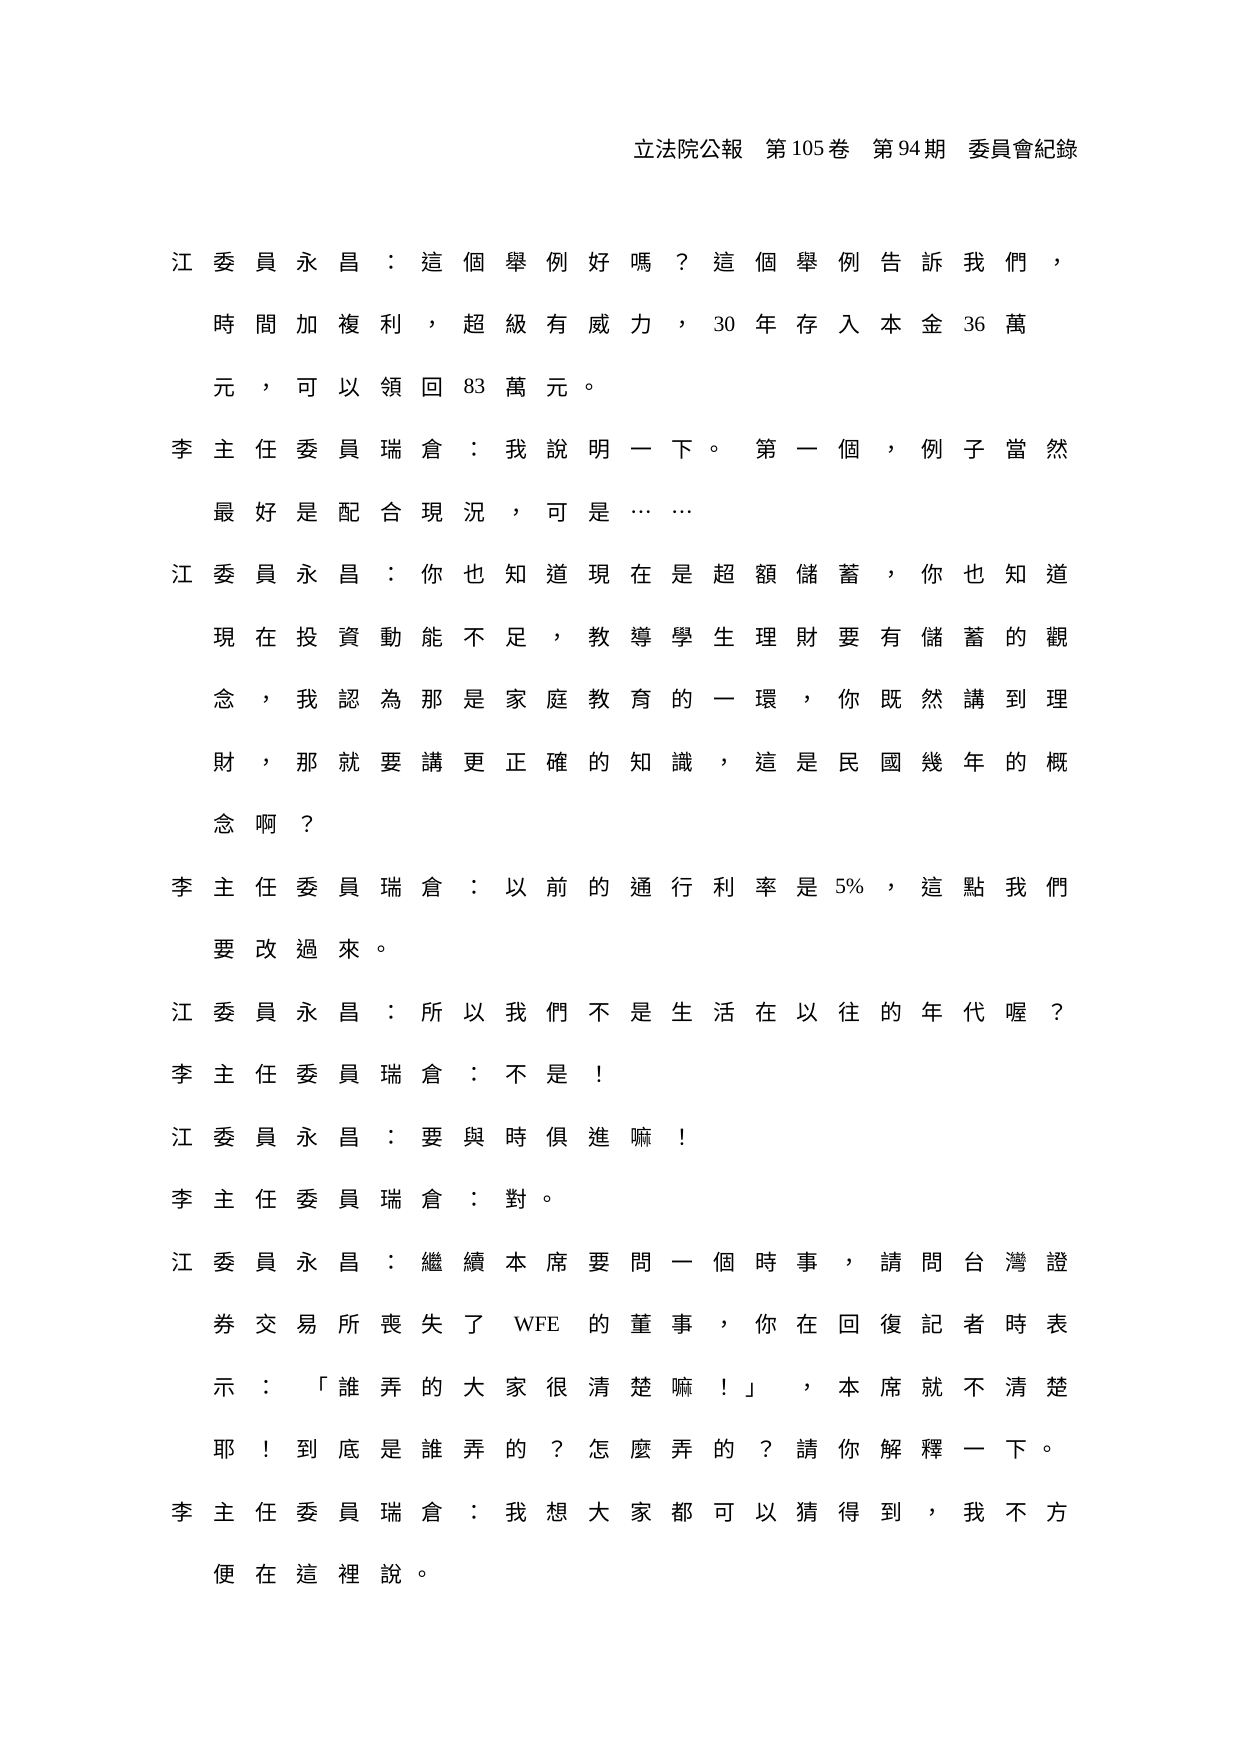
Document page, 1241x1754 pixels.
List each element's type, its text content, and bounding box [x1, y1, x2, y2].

text 江委員永昌：所以我們不是生活在以往的年代喔？ [162, 969, 1078, 1031]
text 李主任委員瑞倉：對。 [162, 1156, 1078, 1219]
text 江委員永昌：繼續本席要問一個時事，請問台灣證券交易所喪失了WFE的董事，你在回復記者時表示：「誰弄的大家很清楚嘛！」，本席就不清楚耶！到底是誰弄的？怎麼弄的？請你解釋一下。 [162, 1219, 1078, 1469]
text 李主任委員瑞倉：我說明一下。第一個，例子當然最好是配合現況，可是…… [162, 406, 1078, 531]
text 江委員永昌：你也知道現在是超額儲蓄，你也知道現在投資動能不足，教導學生理財要有儲蓄的觀念，我認為那是家庭教育的一環，你既然講到理財，那就要講更正確的知識，這是民國幾年的概念啊？ [162, 531, 1078, 844]
text 李主任委員瑞倉：不是！ [162, 1031, 1078, 1094]
text 江委員永昌：這個舉例好嗎？這個舉例告訴我們，時間加複利，超級有威力，30年存入本金36萬元，可以領回83萬元。 [162, 219, 1078, 406]
text 李主任委員瑞倉：我想大家都可以猜得到，我不方便在這裡說。 [162, 1469, 1078, 1594]
text 江委員永昌：要與時俱進嘛！ [162, 1094, 1078, 1156]
text 李主任委員瑞倉：以前的通行利率是5%，這點我們要改過來。 [162, 844, 1078, 969]
